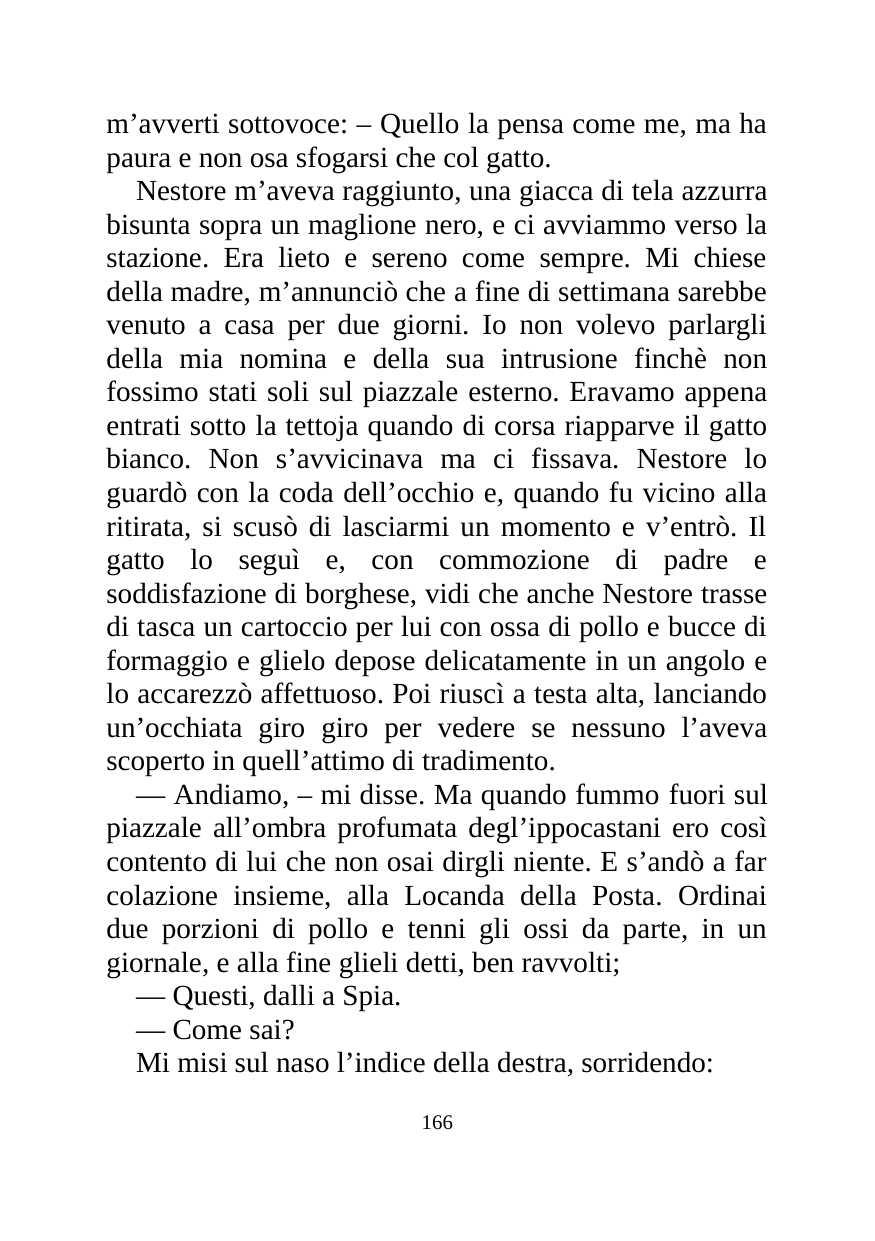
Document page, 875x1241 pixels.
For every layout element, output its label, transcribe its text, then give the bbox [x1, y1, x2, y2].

text — Come sai? [106, 1012, 768, 1045]
text — Andiamo, – mi disse. Ma quando fummo fuori sul piazzale all’ombra profumata degl’ippocastani ero così contento di lui che non osai dirgli niente. E s’andò a far colazione insieme, alla Locanda della Posta. Ordinai due porzioni di pollo e tenni gli ossi da parte, in un giornale, e alla fine glieli detti, ben ravvolti; [106, 777, 768, 978]
text m’avverti sottovoce: – Quello la pensa come me, ma ha paura e non osa sfogarsi che col gatto. [106, 106, 768, 173]
text Nestore m’aveva raggiunto, una giacca di tela azzurra bisunta sopra un maglione nero, e ci avviammo verso la stazione. Era lieto e sereno come sempre. Mi chiese della madre, m’annunciò che a fine di settimana sarebbe venuto a casa per due giorni. Io non volevo parlargli della mia nomina e della sua intrusione finchè non fossimo stati soli sul piazzale esterno. Eravamo appena entrati sotto la tettoja quando di corsa riapparve il gatto bianco. Non s’avvicinava ma ci fissava. Nestore lo guardò con la coda dell’occhio e, quando fu vicino alla ritirata, si scusò di lasciarmi un momento e v’entrò. Il gatto lo seguì e, con commozione di padre e soddisfazione di borghese, vidi che anche Nestore trasse di tasca un cartoccio per lui con ossa di pollo e bucce di formaggio e glielo depose delicatamente in un angolo e lo accarezzò affettuoso. Poi riuscì a testa alta, lanciando un’occhiata giro giro per vedere se nessuno l’aveva scoperto in quell’attimo di tradimento. [106, 173, 768, 777]
text — Questi, dalli a Spia. [106, 978, 768, 1012]
text Mi misi sul naso l’indice della destra, sorridendo: [106, 1045, 768, 1079]
